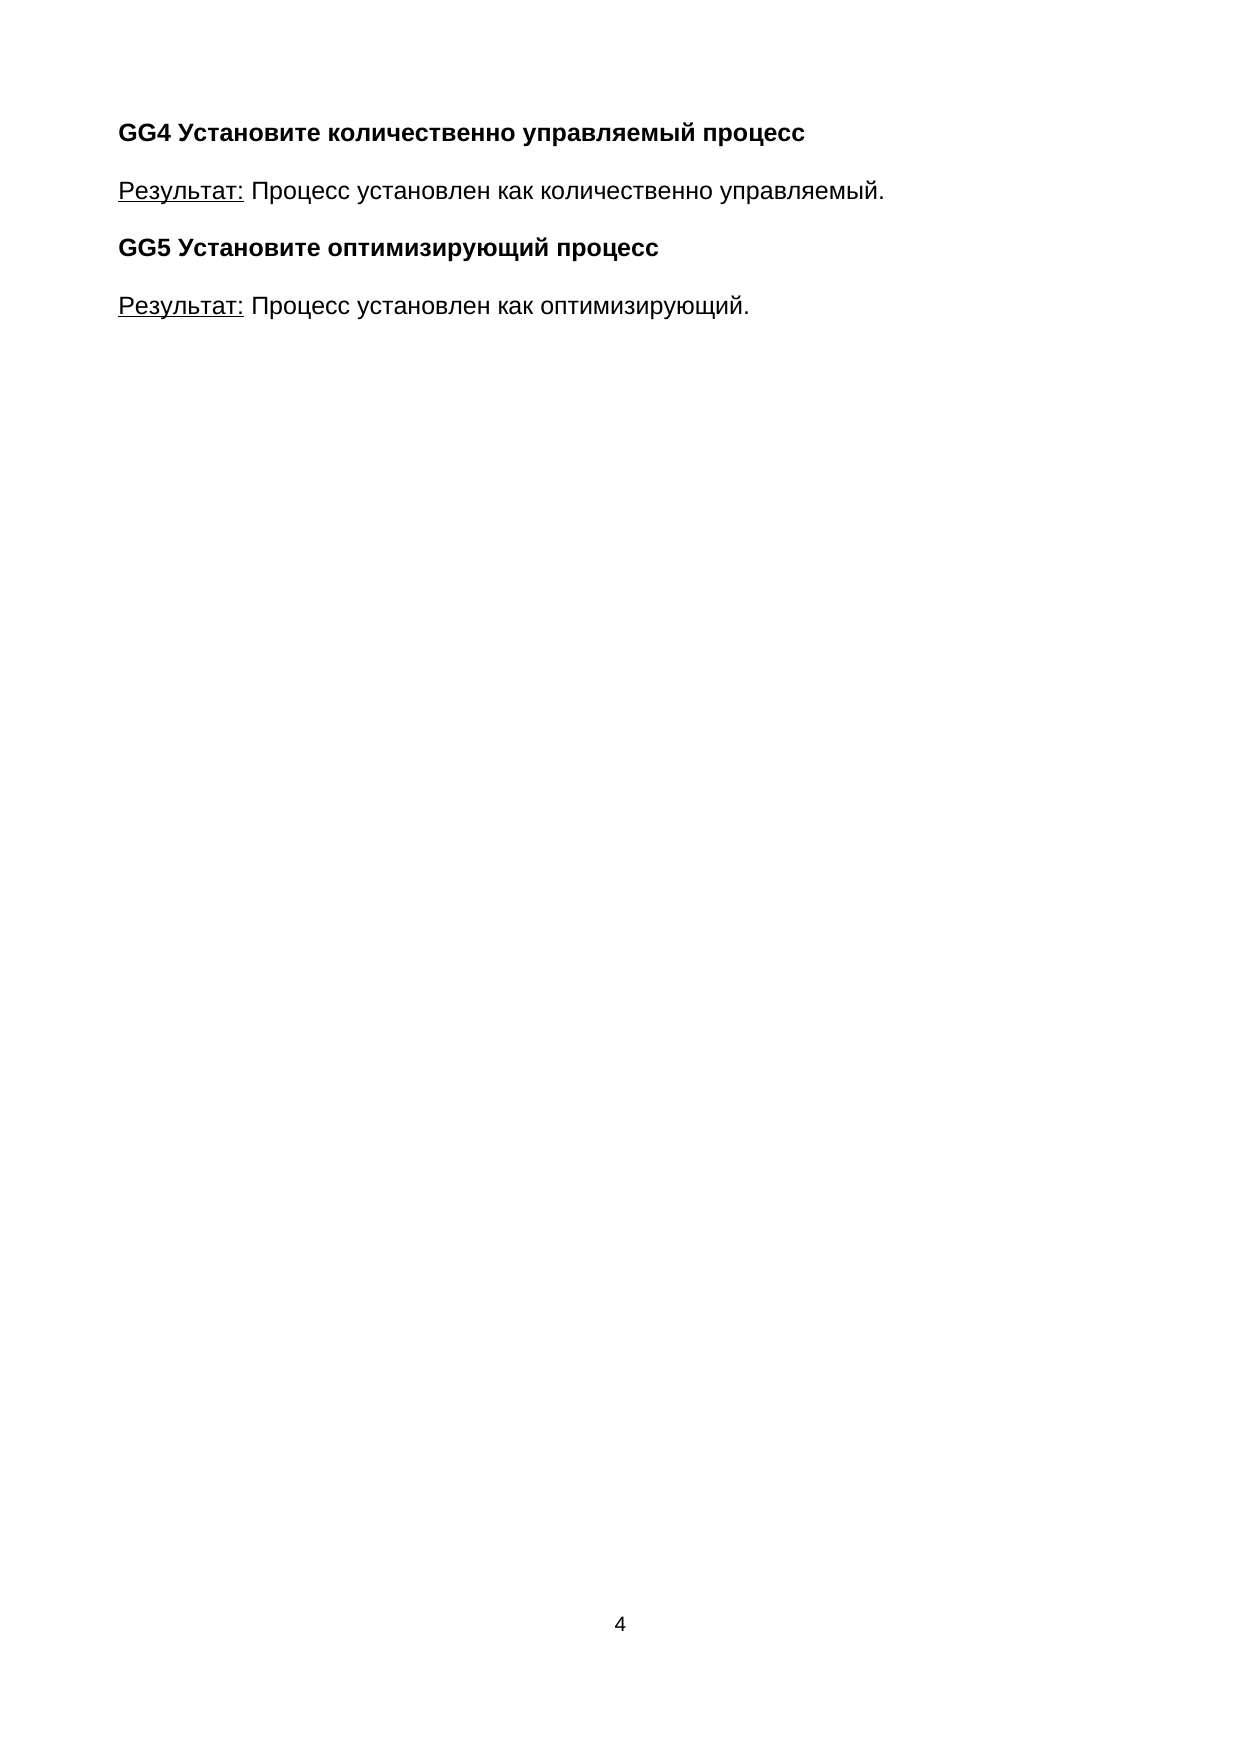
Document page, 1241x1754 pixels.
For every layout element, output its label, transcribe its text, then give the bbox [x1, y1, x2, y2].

text GG5 Установите оптимизирующий процесс [118, 233, 1122, 262]
text GG4 Установите количественно управляемый процесс [118, 118, 1122, 147]
text Результат: Процесс установлен как оптимизирующий. [118, 291, 1122, 319]
text Результат: Процесс установлен как количественно управляемый. [118, 176, 1122, 204]
